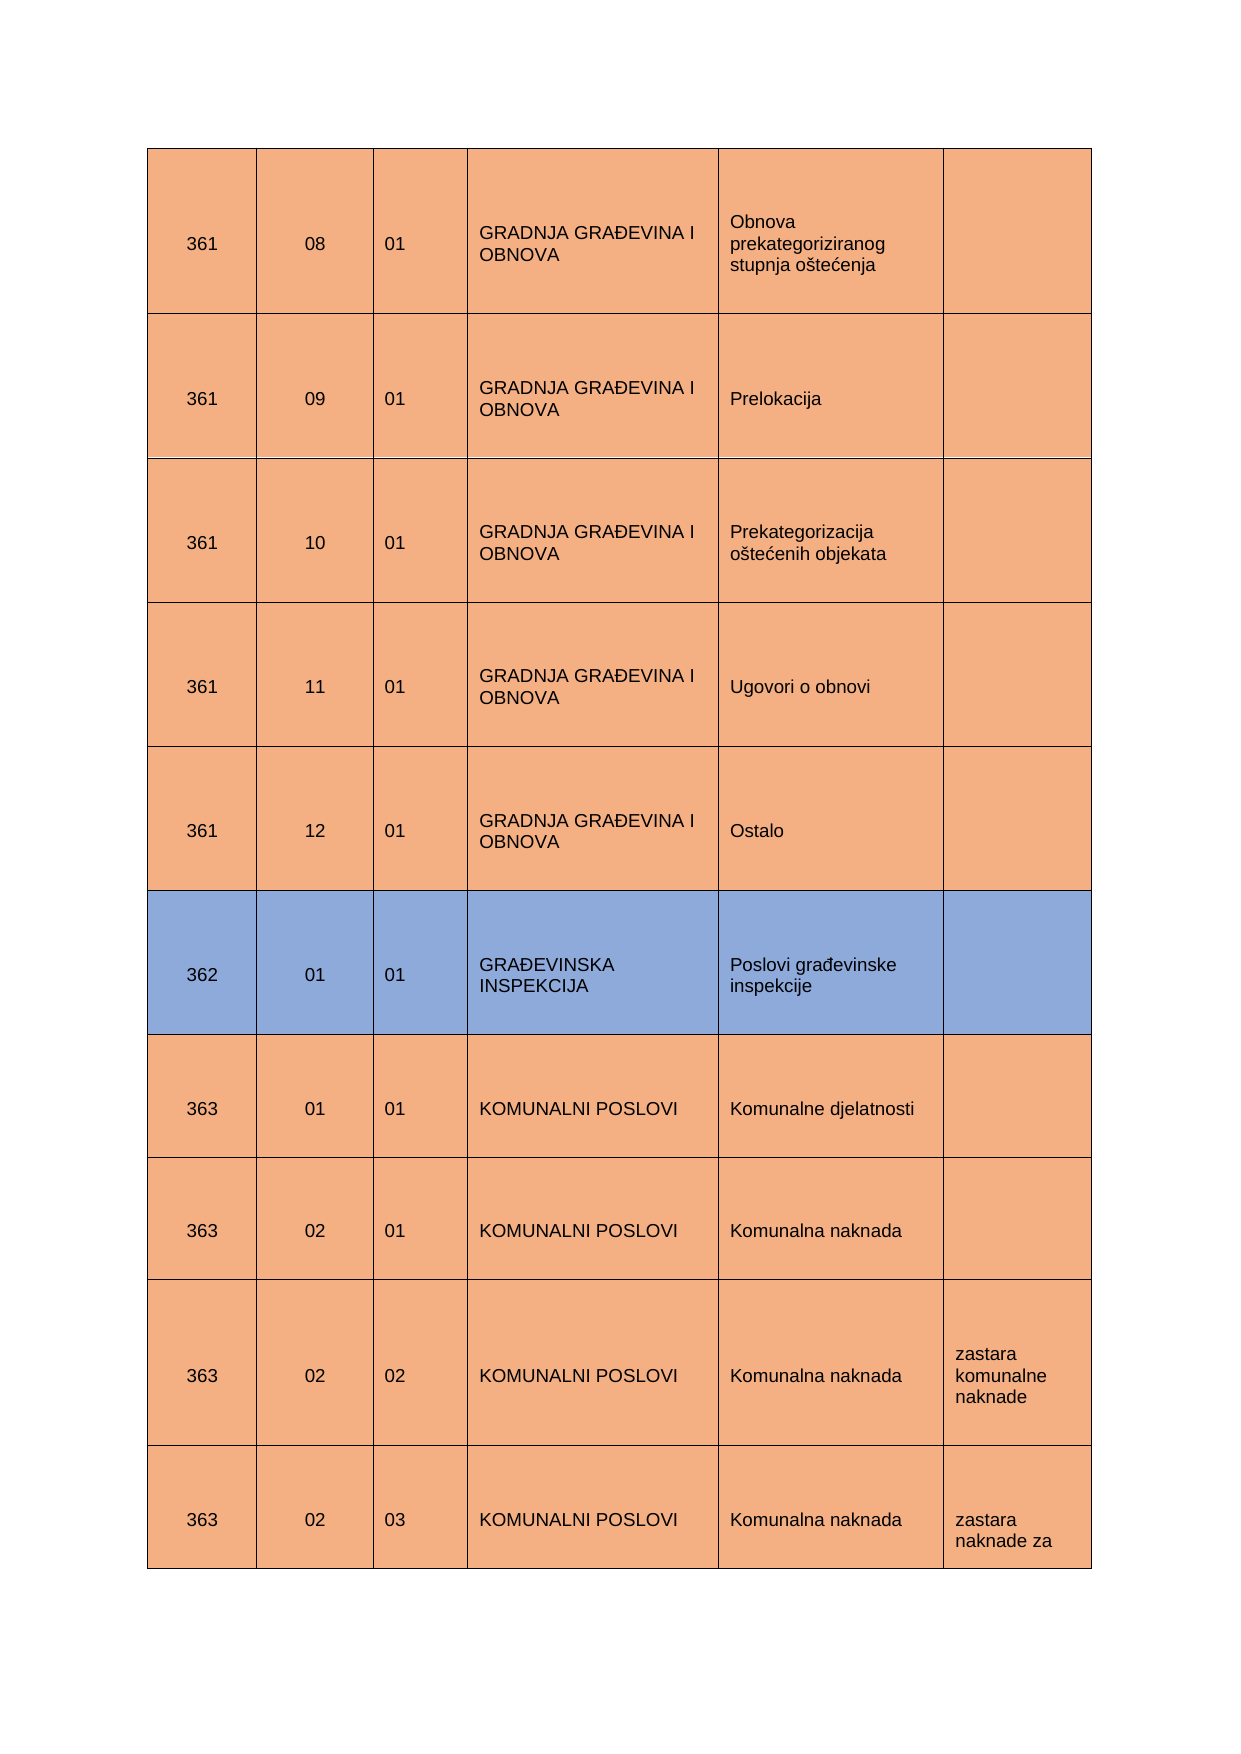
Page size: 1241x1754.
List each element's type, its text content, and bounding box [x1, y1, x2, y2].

table_cell 01 [374, 603, 467, 746]
table_cell KOMUNALNI POSLOVI [468, 1035, 718, 1157]
table_cell KOMUNALNI POSLOVI [468, 1158, 718, 1279]
table_cell GRADNJA GRAĐEVINA I OBNOVA [468, 603, 718, 746]
table_cell Obnova prekategoriziranog stupnja oštećenja [719, 149, 943, 313]
table_cell [944, 1158, 1091, 1279]
table_cell 363 [148, 1035, 256, 1157]
table_cell 02 [257, 1280, 373, 1445]
table_cell 01 [257, 1035, 373, 1157]
table_cell [944, 747, 1091, 890]
table_cell [944, 149, 1091, 313]
table_cell 11 [257, 603, 373, 746]
table_cell 01 [374, 747, 467, 890]
table_cell 363 [148, 1446, 256, 1568]
table_cell 362 [148, 891, 256, 1034]
table_cell 01 [374, 314, 467, 457]
table_cell GRADNJA GRAĐEVINA I OBNOVA [468, 149, 718, 313]
table_cell 363 [148, 1280, 256, 1445]
table_cell [944, 1035, 1091, 1157]
table_cell [944, 891, 1091, 1034]
table_cell GRAĐEVINSKA INSPEKCIJA [468, 891, 718, 1034]
table_cell Poslovi građevinske inspekcije [719, 891, 943, 1034]
table_cell Komunalna naknada [719, 1446, 943, 1568]
table_cell KOMUNALNI POSLOVI [468, 1446, 718, 1568]
table_cell 361 [148, 603, 256, 746]
table_cell GRADNJA GRAĐEVINA I OBNOVA [468, 314, 718, 457]
table_cell 01 [374, 459, 467, 602]
table_cell Komunalne djelatnosti [719, 1035, 943, 1157]
table_cell 01 [374, 1158, 467, 1279]
table_cell 12 [257, 747, 373, 890]
table_cell 361 [148, 314, 256, 457]
table_cell 02 [374, 1280, 467, 1445]
table_cell Komunalna naknada [719, 1158, 943, 1279]
table_cell [944, 603, 1091, 746]
table_cell 02 [257, 1158, 373, 1279]
table_cell Ostalo [719, 747, 943, 890]
table_cell 361 [148, 149, 256, 313]
table_cell 08 [257, 149, 373, 313]
table_cell Ugovori o obnovi [719, 603, 943, 746]
table_cell Prelokacija [719, 314, 943, 457]
table_cell 01 [374, 891, 467, 1034]
table_cell 02 [257, 1446, 373, 1568]
table_cell [944, 459, 1091, 602]
table_cell 01 [374, 149, 467, 313]
table_cell 03 [374, 1446, 467, 1568]
table_cell GRADNJA GRAĐEVINA I OBNOVA [468, 459, 718, 602]
table_cell zastara naknade za [944, 1446, 1091, 1568]
table_cell [944, 314, 1091, 457]
table_cell KOMUNALNI POSLOVI [468, 1280, 718, 1445]
table_cell 361 [148, 459, 256, 602]
table_cell 01 [257, 891, 373, 1034]
table_cell 363 [148, 1158, 256, 1279]
table_cell Komunalna naknada [719, 1280, 943, 1445]
table_cell zastara komunalne naknade [944, 1280, 1091, 1445]
table_cell GRADNJA GRAĐEVINA I OBNOVA [468, 747, 718, 890]
table_cell 10 [257, 459, 373, 602]
table_cell 01 [374, 1035, 467, 1157]
table_cell Prekategorizacija oštećenih objekata [719, 459, 943, 602]
table_cell 361 [148, 747, 256, 890]
table_cell 09 [257, 314, 373, 457]
